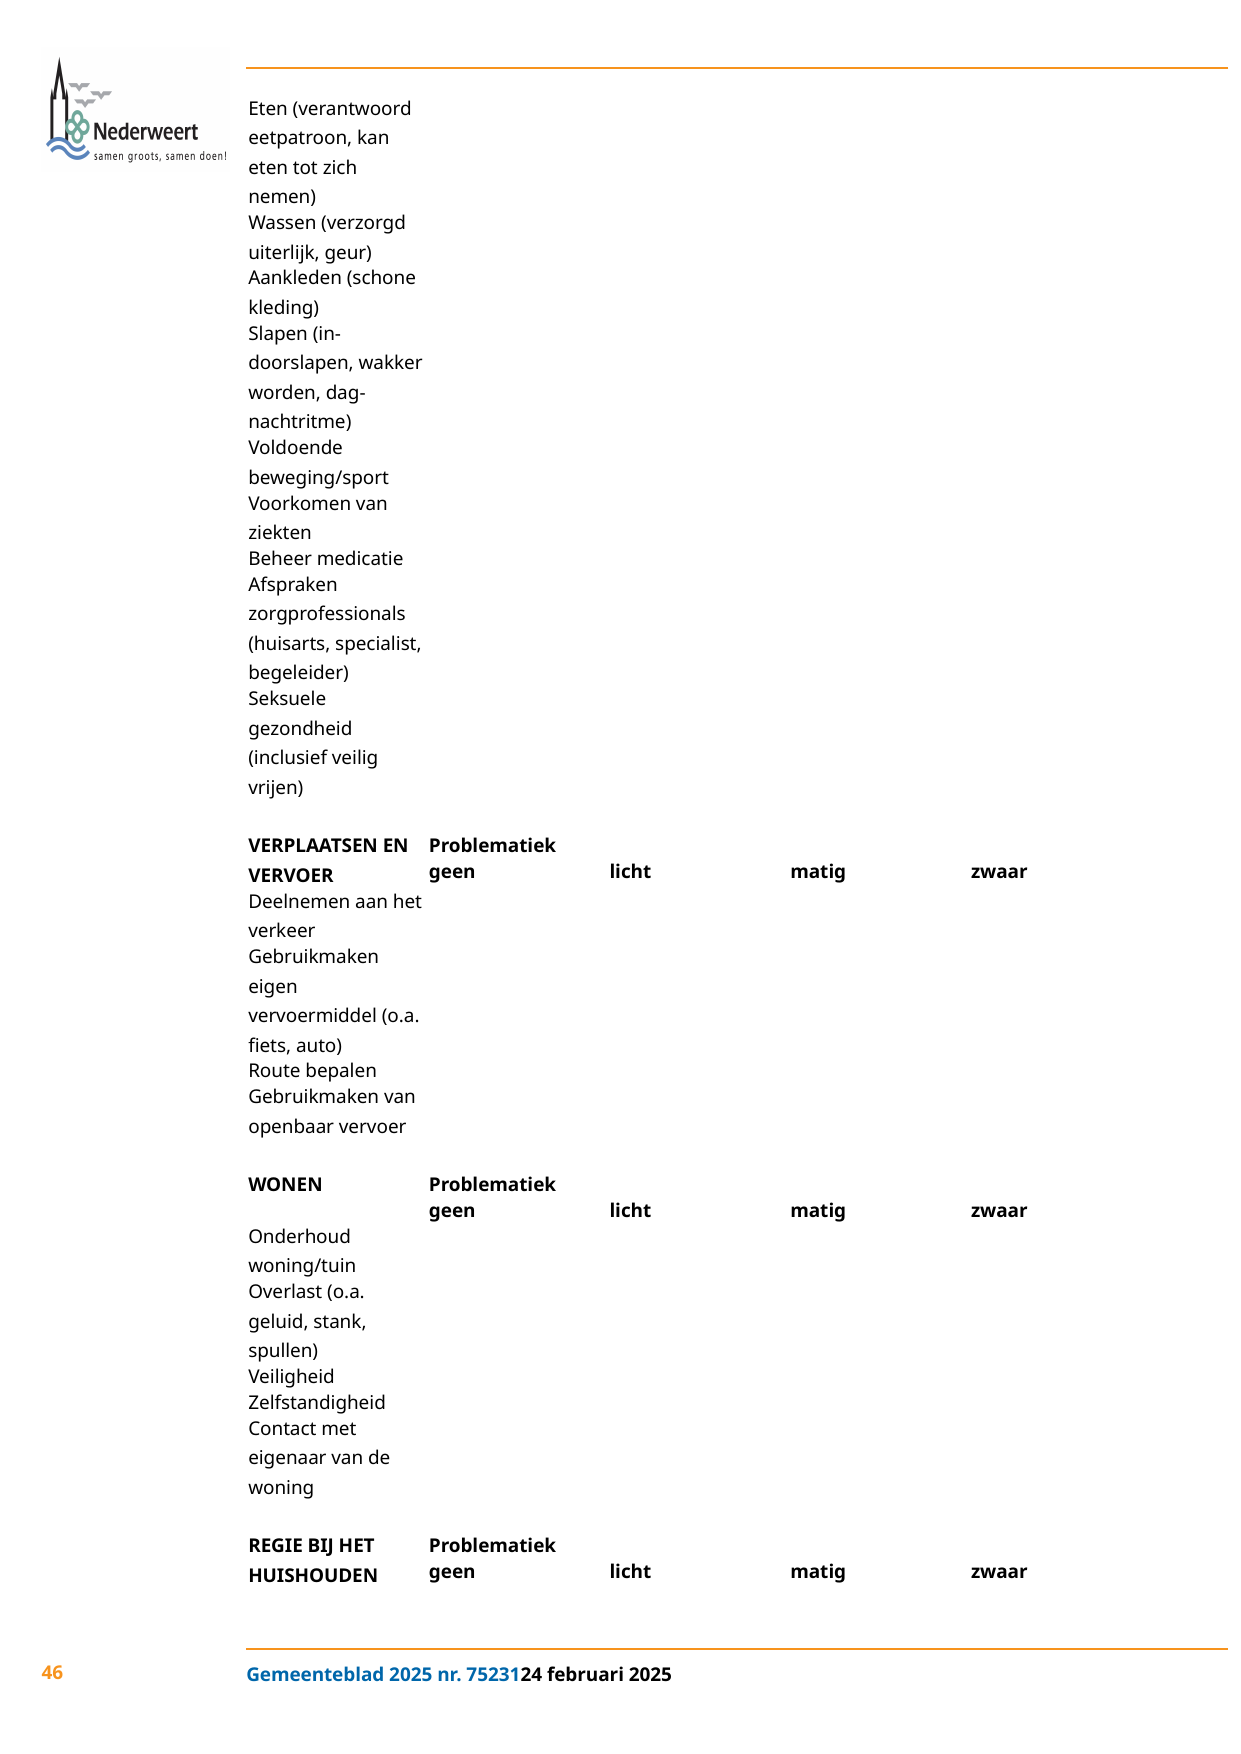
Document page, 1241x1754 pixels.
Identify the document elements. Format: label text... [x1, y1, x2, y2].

table_cell [790, 434, 971, 490]
table_cell [790, 1363, 971, 1389]
table_cell [971, 95, 1152, 209]
table_cell Deelnemen aan het verkeer [248, 888, 429, 943]
table_cell [609, 1363, 790, 1389]
table_header WONEN [248, 1172, 429, 1223]
table_cell Beheer medicatie [248, 545, 429, 571]
table_cell matig [790, 1198, 971, 1223]
table_cell Seksuele gezondheid (inclusief veilig vrijen) [248, 685, 429, 800]
table_cell [971, 490, 1152, 545]
table_cell geen [429, 858, 609, 888]
table_cell [790, 95, 971, 209]
table_cell Voldoende beweging/sport [248, 434, 429, 490]
table_cell matig [790, 1558, 971, 1588]
table_cell [429, 571, 609, 685]
table_cell [609, 95, 790, 209]
table_cell [429, 1363, 609, 1389]
table_header REGIE BIJ HET HUISHOUDEN [248, 1533, 429, 1588]
table_cell matig [790, 858, 971, 888]
table_cell [971, 1415, 1152, 1500]
table_cell Voorkomen van ziekten [248, 490, 429, 545]
table_cell [429, 490, 609, 545]
table_cell [971, 943, 1152, 1058]
table_cell Contact met eigenaar van de woning [248, 1415, 429, 1500]
table_cell [609, 571, 790, 685]
table_cell [790, 1058, 971, 1083]
table_cell geen [429, 1558, 609, 1588]
table_cell Zelfstandigheid [248, 1389, 429, 1415]
table_cell [429, 1223, 609, 1278]
table_cell [609, 545, 790, 571]
table_header VERPLAATSEN EN VERVOER [248, 833, 429, 888]
table_cell Aankleden (schone kleding) [248, 265, 429, 320]
table_cell [971, 320, 1152, 434]
table_cell [609, 490, 790, 545]
table_cell zwaar [971, 1558, 1152, 1588]
table_cell Onderhoud woning/tuin [248, 1223, 429, 1278]
table_cell [971, 571, 1152, 685]
table_cell [971, 434, 1152, 490]
table_cell [971, 1084, 1152, 1139]
table_cell [971, 265, 1152, 320]
table_cell [429, 265, 609, 320]
table_cell licht [609, 1558, 790, 1588]
table_cell [429, 1389, 609, 1415]
table_cell [971, 685, 1152, 800]
table_cell [790, 490, 971, 545]
table_cell [609, 1415, 790, 1500]
table_cell [790, 209, 971, 264]
table_cell [790, 571, 971, 685]
table_cell [790, 943, 971, 1058]
table_cell Afspraken zorgprofessionals (huisarts, specialist, begeleider) [248, 571, 429, 685]
table_cell [609, 209, 790, 264]
table_cell [609, 434, 790, 490]
table_cell Route bepalen [248, 1058, 429, 1083]
table_cell [609, 1223, 790, 1278]
table_cell [790, 1415, 971, 1500]
table_cell [971, 1058, 1152, 1083]
table_cell [429, 685, 609, 800]
table_cell [429, 888, 609, 943]
table_cell [790, 545, 971, 571]
table_cell [429, 1415, 609, 1500]
table_cell [429, 320, 609, 434]
table_cell [429, 1279, 609, 1363]
table_cell [609, 1058, 790, 1083]
table_cell zwaar [971, 1198, 1152, 1223]
table_cell [429, 95, 609, 209]
table_cell [429, 943, 609, 1058]
table_cell [429, 434, 609, 490]
table_cell [429, 545, 609, 571]
table_cell [609, 1084, 790, 1139]
table_cell zwaar [971, 858, 1152, 888]
table_cell [790, 1084, 971, 1139]
table_cell licht [609, 1198, 790, 1223]
table_cell Overlast (o.a. geluid, stank, spullen) [248, 1279, 429, 1363]
table_cell [971, 1363, 1152, 1389]
table_cell [971, 1389, 1152, 1415]
table_cell [971, 545, 1152, 571]
table_cell [609, 320, 790, 434]
table_cell [609, 265, 790, 320]
table_cell Veiligheid [248, 1363, 429, 1389]
table_cell [429, 1058, 609, 1083]
table_cell [971, 209, 1152, 264]
table_header Problematiek [429, 1533, 1152, 1558]
table_cell [790, 320, 971, 434]
table_cell [790, 1279, 971, 1363]
table_cell [609, 943, 790, 1058]
table_cell [609, 1389, 790, 1415]
table_cell Slapen (in- doorslapen, wakker worden, dag-nachtritme) [248, 320, 429, 434]
table_cell [971, 1279, 1152, 1363]
table_cell [971, 888, 1152, 943]
table_cell [609, 1279, 790, 1363]
table_header Problematiek [429, 1172, 1152, 1197]
table_cell geen [429, 1198, 609, 1223]
table_cell [429, 209, 609, 264]
table_cell [609, 685, 790, 800]
table_cell [429, 1084, 609, 1139]
table_cell [971, 1223, 1152, 1278]
table_cell Eten (verantwoord eetpatroon, kan eten tot zich nemen) [248, 95, 429, 209]
table_cell licht [609, 858, 790, 888]
picture [41, 47, 231, 172]
table_cell [790, 1389, 971, 1415]
table_cell [790, 888, 971, 943]
table_header Problematiek [429, 833, 1152, 858]
table_cell [790, 1223, 971, 1278]
table_cell Gebruikmaken van openbaar vervoer [248, 1084, 429, 1139]
table_cell [790, 265, 971, 320]
table_cell Wassen (verzorgd uiterlijk, geur) [248, 209, 429, 264]
table_cell [609, 888, 790, 943]
table_cell Gebruikmaken eigen vervoermiddel (o.a. fiets, auto) [248, 943, 429, 1058]
table_cell [790, 685, 971, 800]
